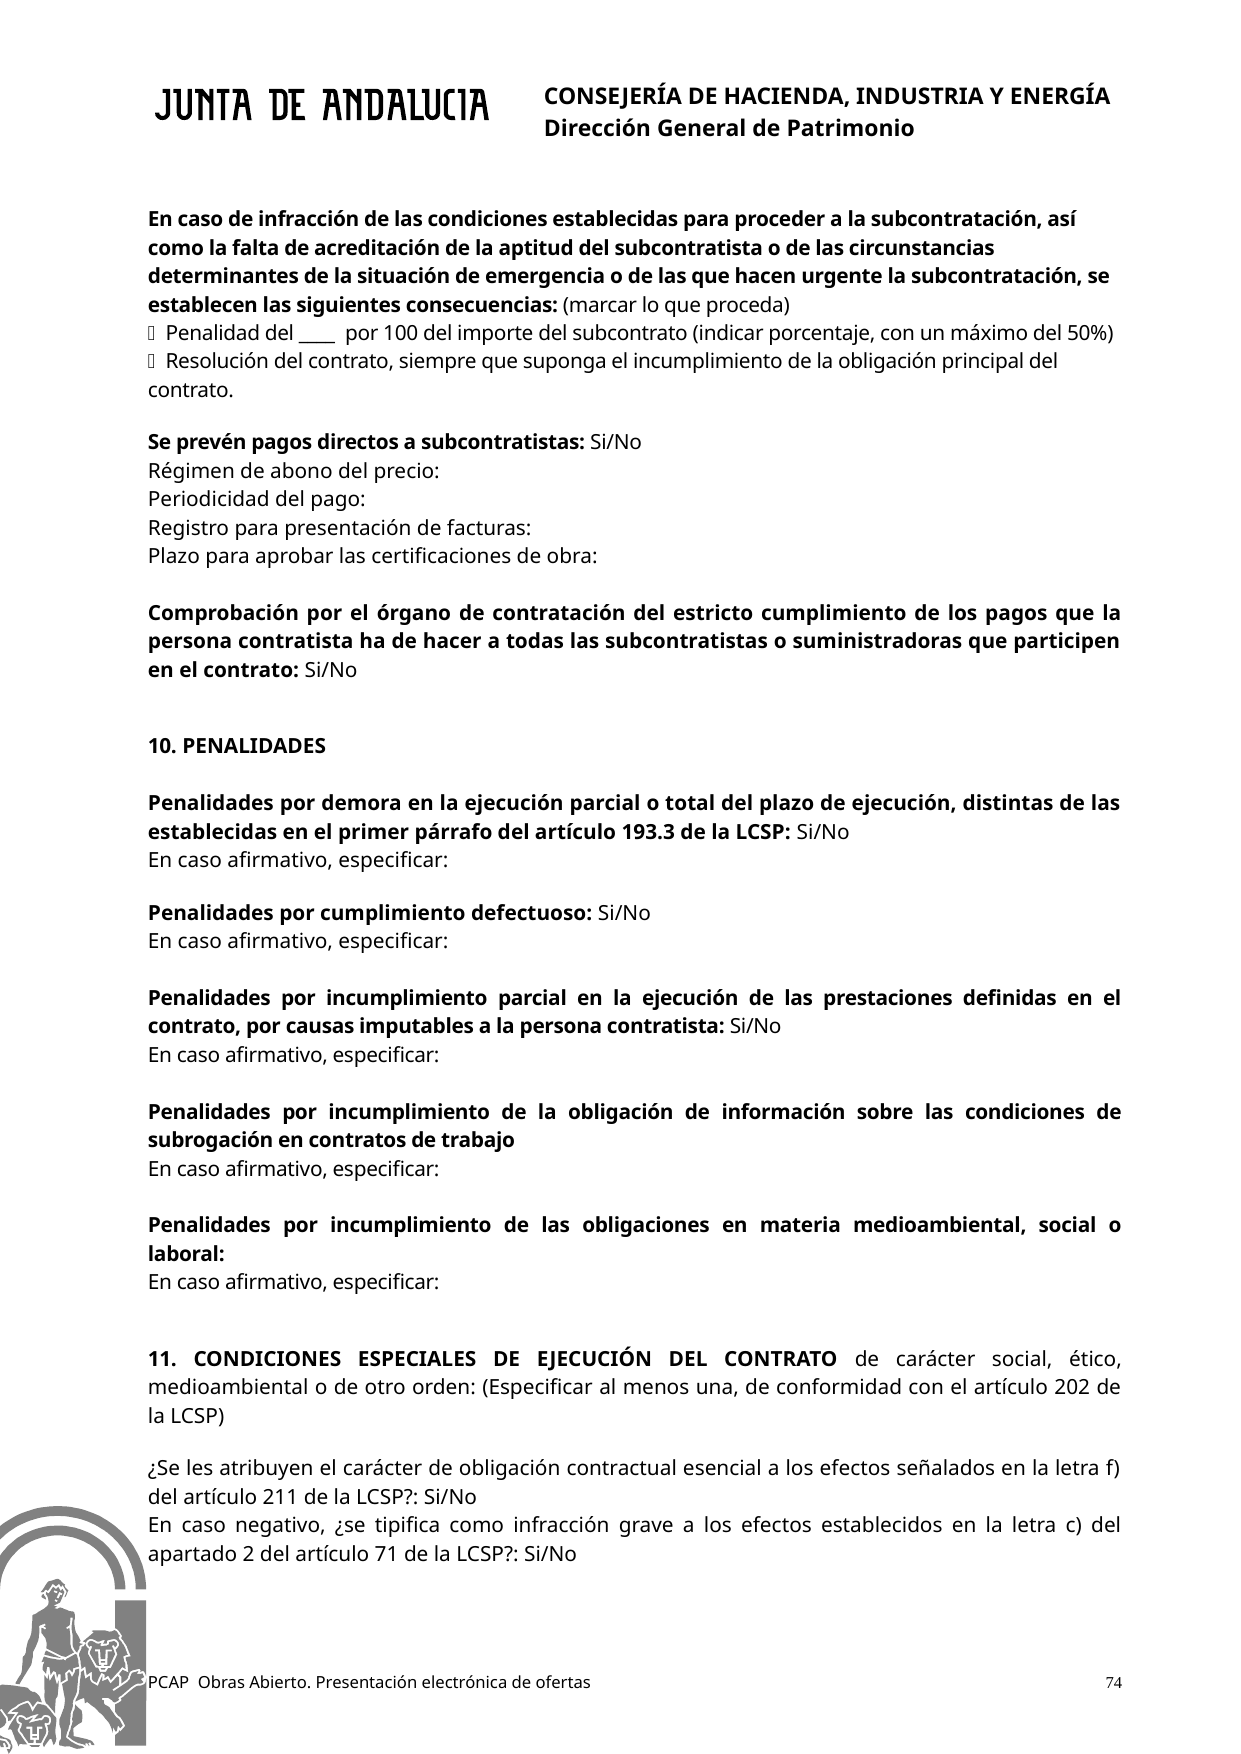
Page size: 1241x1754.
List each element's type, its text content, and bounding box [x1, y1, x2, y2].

text En caso de infracción de las condiciones establecidas para proceder a la subcontratación, así como la falta de acreditación de la aptitud del subcontratista o de las circunstancias determinantes de la situación de emergencia o de las que hacen urgente la subcontratación, se establecen las siguientes consecuencias: (marcar lo que proceda) [148, 204, 1122, 318]
text Periodicidad del pago: [148, 484, 1122, 513]
text Comprobación por el órgano de contratación del estricto cumplimiento de los pagos que la persona contratista ha de hacer a todas las subcontratistas o suministradoras que participen en el contrato: Si/No [148, 598, 1122, 683]
text En caso afirmativo, especificar: [148, 1154, 1122, 1182]
text Se prevén pagos directos a subcontratistas: Si/No [148, 427, 1122, 456]
text 11. CONDICIONES ESPECIALES DE EJECUCIÓN DEL CONTRATO de carácter social, ético, medioambiental o de otro orden: (Especificar al menos una, de conformidad con el artículo 202 de la LCSP) [148, 1344, 1122, 1429]
text Penalidades por cumplimiento defectuoso: Si/No [148, 898, 1122, 926]
text En caso afirmativo, especificar: [148, 845, 1122, 874]
text Penalidades por incumplimiento de la obligación de información sobre las condiciones de subrogación en contratos de trabajo [148, 1097, 1122, 1154]
text En caso afirmativo, especificar: [148, 926, 1122, 955]
text Registro para presentación de facturas: [148, 513, 1122, 541]
text En caso afirmativo, especificar: [148, 1040, 1122, 1068]
text  Penalidad del ____ por 100 del importe del subcontrato (indicar porcentaje, con un máximo del 50%) [148, 318, 1122, 347]
text Penalidades por incumplimiento parcial en la ejecución de las prestaciones definidas en el contrato, por causas imputables a la persona contratista: Si/No [148, 983, 1122, 1040]
text Régimen de abono del precio: [148, 456, 1122, 484]
text ¿Se les atribuyen el carácter de obligación contractual esencial a los efectos señalados en la letra f) del artículo 211 de la LCSP?: Si/No [148, 1453, 1122, 1510]
text Penalidades por incumplimiento de las obligaciones en materia medioambiental, social o laboral: [148, 1211, 1122, 1267]
text  Resolución del contrato, siempre que suponga el incumplimiento de la obligación principal del contrato. [148, 347, 1122, 403]
text Plazo para aprobar las certificaciones de obra: [148, 541, 1122, 570]
text En caso negativo, ¿se tipifica como infracción grave a los efectos establecidos en la letra c) del apartado 2 del artículo 71 de la LCSP?: Si/No [151, 1510, 1122, 1567]
text En caso afirmativo, especificar: [148, 1267, 1122, 1296]
text 10. PENALIDADES [148, 732, 1122, 760]
text Penalidades por demora en la ejecución parcial o total del plazo de ejecución, distintas de las establecidas en el primer párrafo del artículo 193.3 de la LCSP: Si/No [148, 788, 1122, 845]
